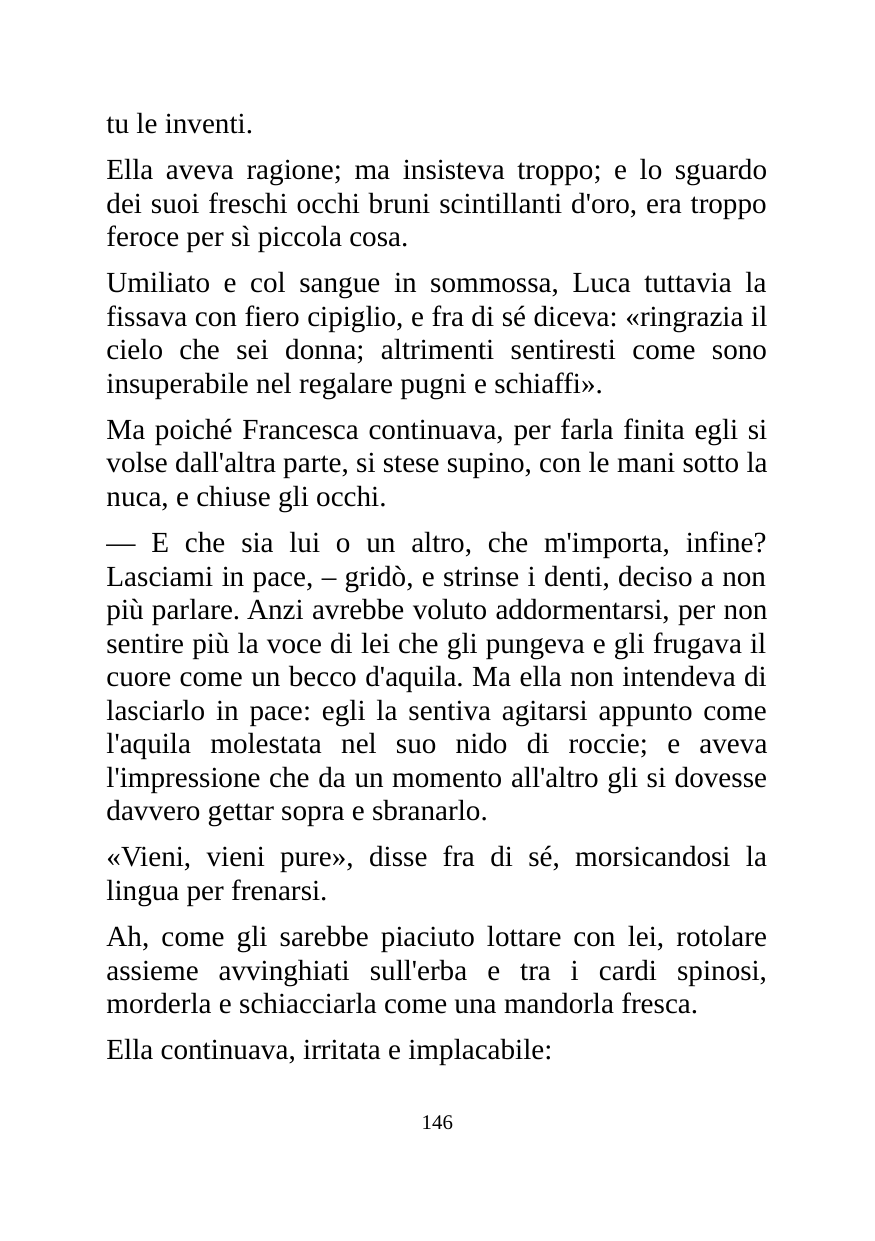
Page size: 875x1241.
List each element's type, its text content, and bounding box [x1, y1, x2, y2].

text Ella continuava, irritata e implacabile: [106, 1032, 768, 1066]
text tu le inventi. [106, 106, 768, 140]
text Ella aveva ragione; ma insisteva troppo; e lo sguardo dei suoi freschi occhi bruni scintillanti d'oro, era troppo feroce per sì piccola cosa. [106, 152, 768, 253]
text Ah, come gli sarebbe piaciuto lottare con lei, rotolare assieme avvinghiati sull'erba e tra i cardi spinosi, morderla e schiacciarla come una mandorla fresca. [106, 919, 768, 1020]
text Umiliato e col sangue in sommossa, Luca tuttavia la fissava con fiero cipiglio, e fra di sé diceva: «ringrazia il cielo che sei donna; altrimenti sentiresti come sono insuperabile nel regalare pugni e schiaffi». [106, 265, 768, 399]
text Ma poiché Francesca continuava, per farla finita egli si volse dall'altra parte, si stese supino, con le mani sotto la nuca, e chiuse gli occhi. [106, 412, 768, 513]
text — E che sia lui o un altro, che m'importa, infine? Lasciami in pace, – gridò, e strinse i denti, deciso a non più parlare. Anzi avrebbe voluto addormentarsi, per non sentire più la voce di lei che gli pungeva e gli frugava il cuore come un becco d'aquila. Ma ella non intendeva di lasciarlo in pace: egli la sentiva agitarsi appunto come l'aquila molestata nel suo nido di roccie; e aveva l'impressione che da un momento all'altro gli si dovesse davvero gettar sopra e sbranarlo. [106, 525, 768, 827]
text «Vieni, vieni pure», disse fra di sé, morsicandosi la lingua per frenarsi. [106, 839, 768, 907]
